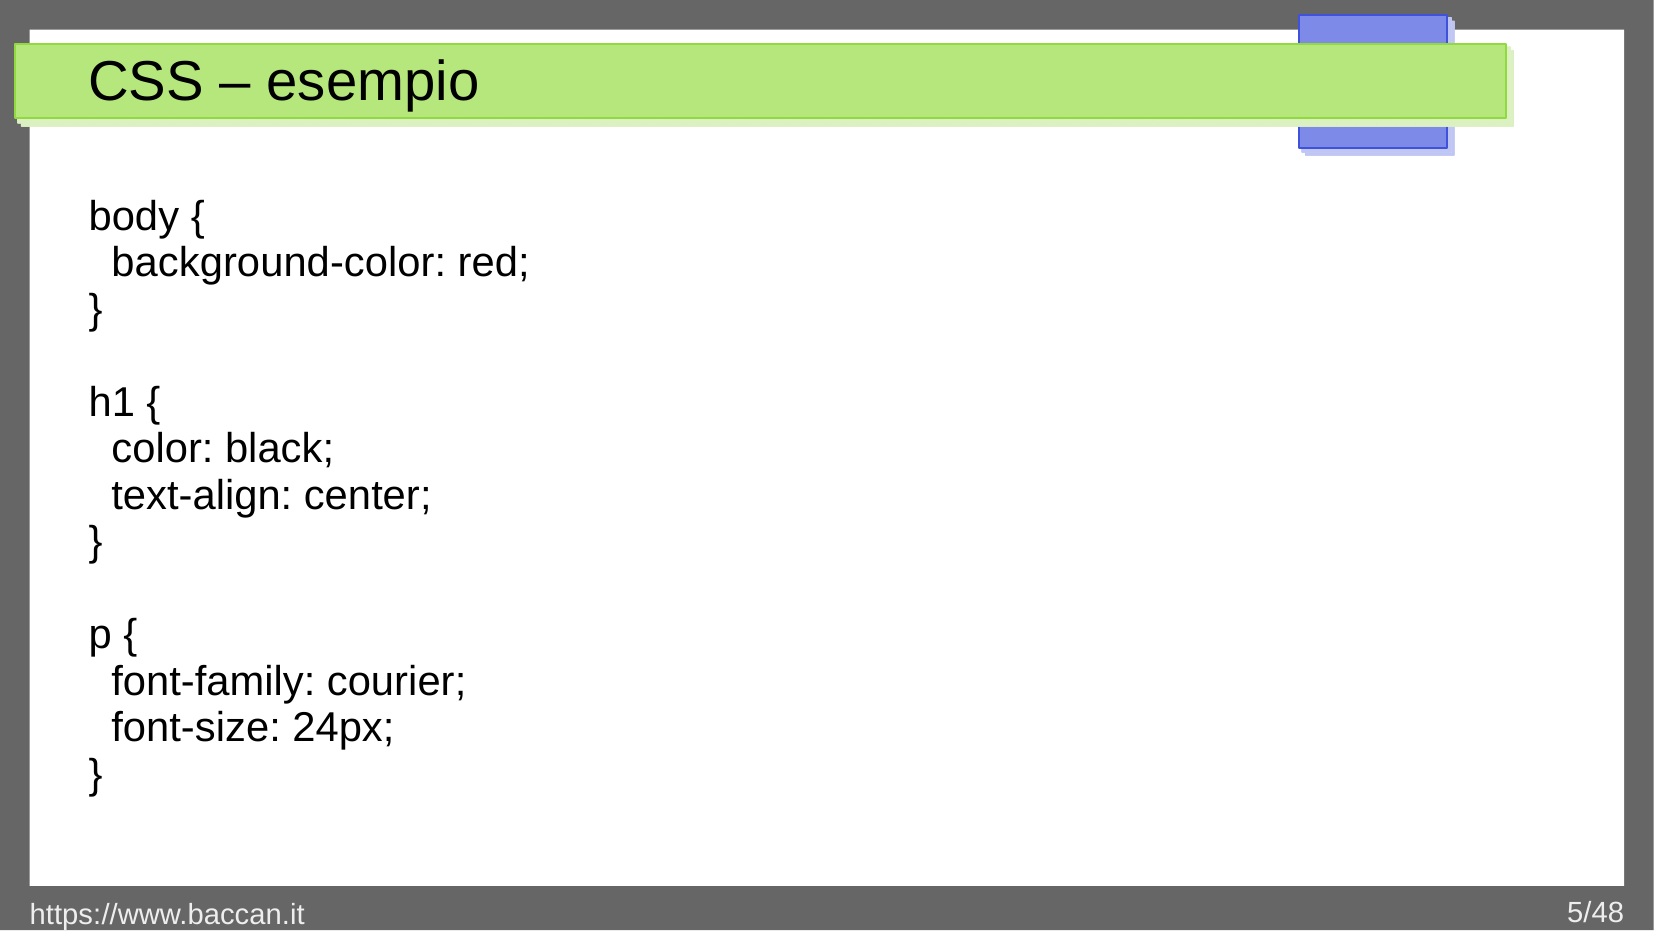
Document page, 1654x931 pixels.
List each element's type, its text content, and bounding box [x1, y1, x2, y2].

text_box body { background-color: red; } h1 { color: black; text-align: center; } p { font-family: courier; font-size: 24px; } [88, 123, 1565, 867]
title CSS – esempio [88, 44, 1506, 119]
